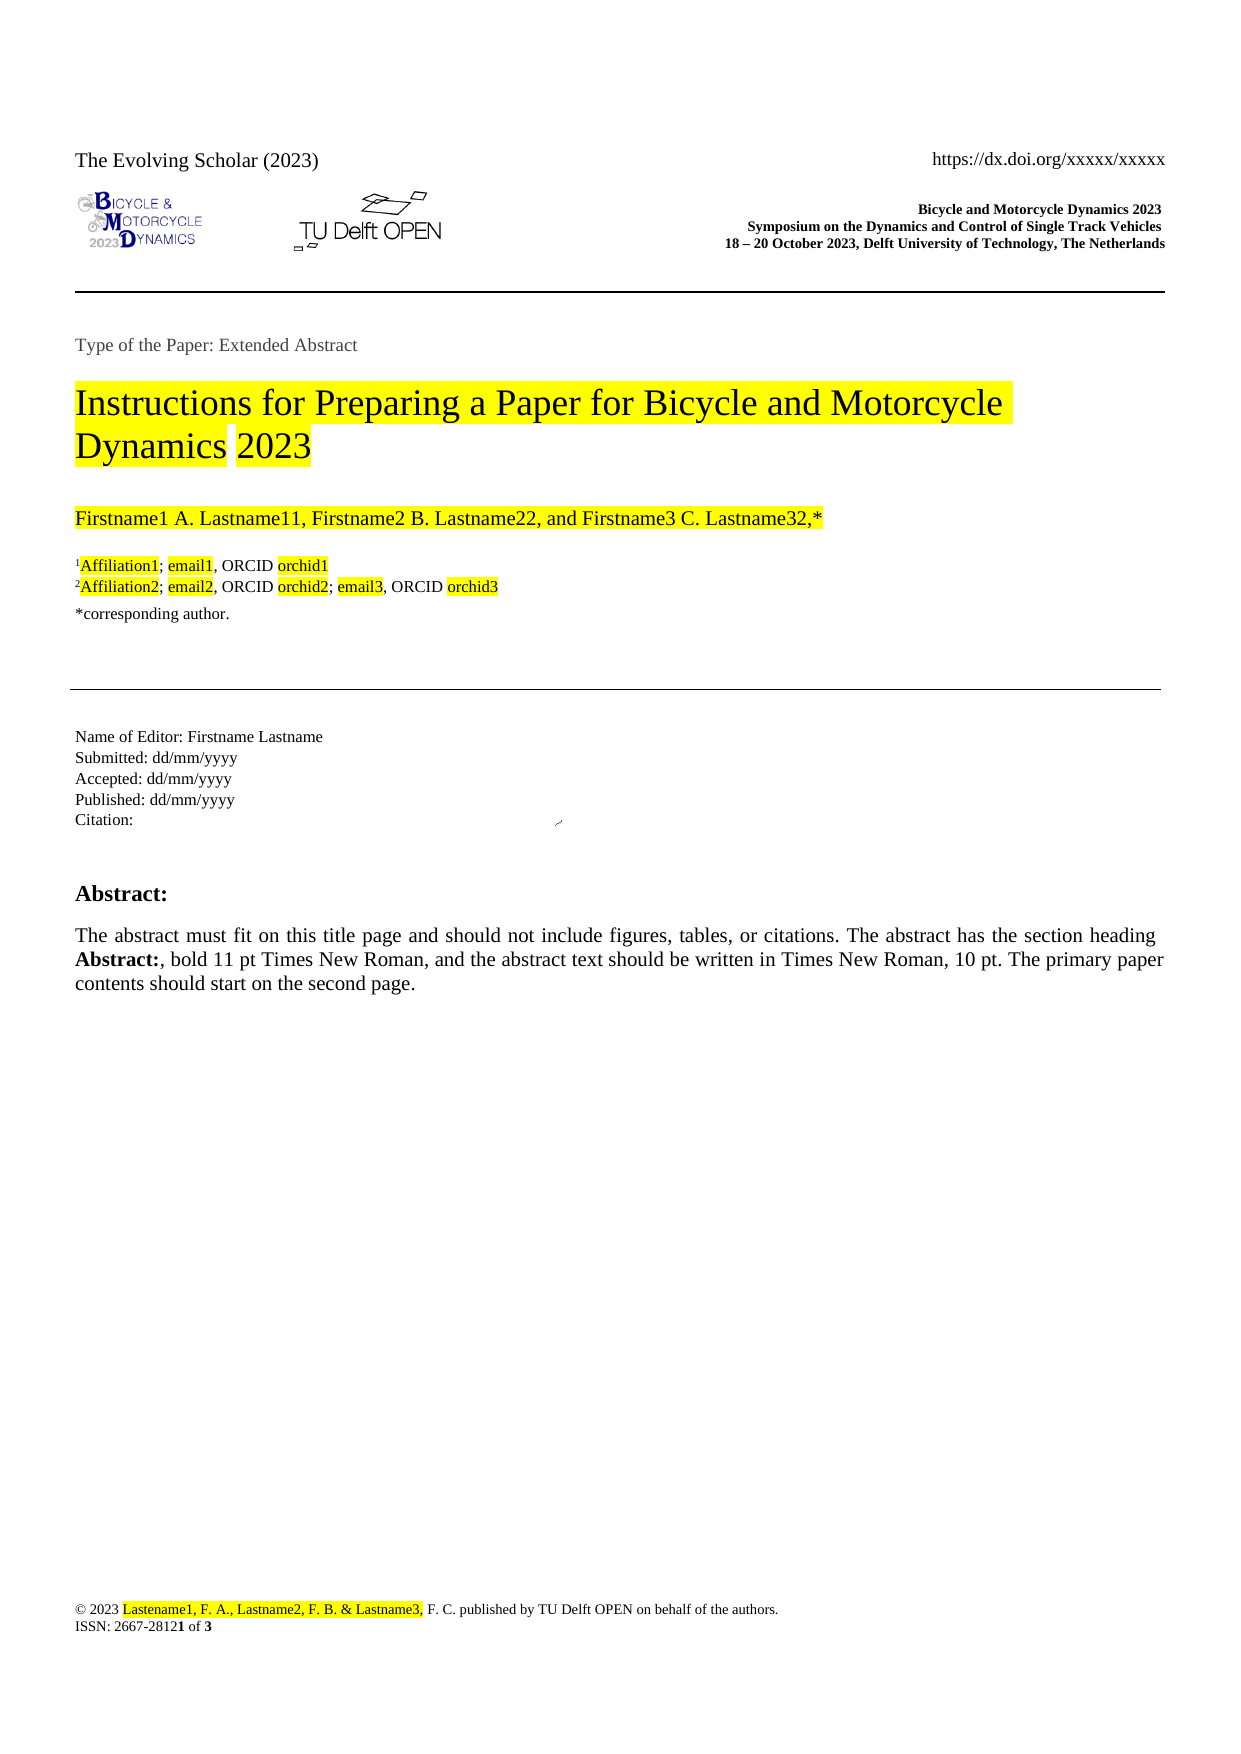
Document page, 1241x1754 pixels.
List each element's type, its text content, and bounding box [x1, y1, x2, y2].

text Citation: [75, 808, 1165, 829]
subtitle Firstname1 A. Lastname11, Firstname2 B. Lastname22, and Firstname3 C. Lastname32,* [75, 502, 1165, 529]
text Accepted: dd/mm/yyyy [75, 767, 1165, 788]
text 1Affiliation1; email1, ORCID orchid1 [75, 554, 1165, 575]
text *corresponding author. [75, 602, 1165, 623]
text Type of the Paper: Extended Abstract [75, 334, 1165, 356]
subtitle Abstract: [75, 879, 1165, 906]
text The abstract must fit on this title page and should not include figures, tables, or citations. The abstract has the section heading Abstract:, bold 11 pt Times New Roman, and the abstract text should be written in Times New Roman, 10 pt. The primary paper contents should start on the second page. [75, 923, 1165, 995]
text 2Affiliation2; email2, ORCID orchid2; email3, ORCID orchid3 [75, 575, 1165, 596]
picture [75, 190, 204, 249]
title Instructions for Preparing a Paper for Bicycle and Motorcycle Dynamics 2023 [75, 381, 1165, 467]
text Submitted: dd/mm/yyyy [75, 746, 1165, 767]
text Published: dd/mm/yyyy [75, 788, 1165, 808]
text Name of Editor: Firstname Lastname [75, 725, 1165, 746]
picture [293, 191, 442, 251]
